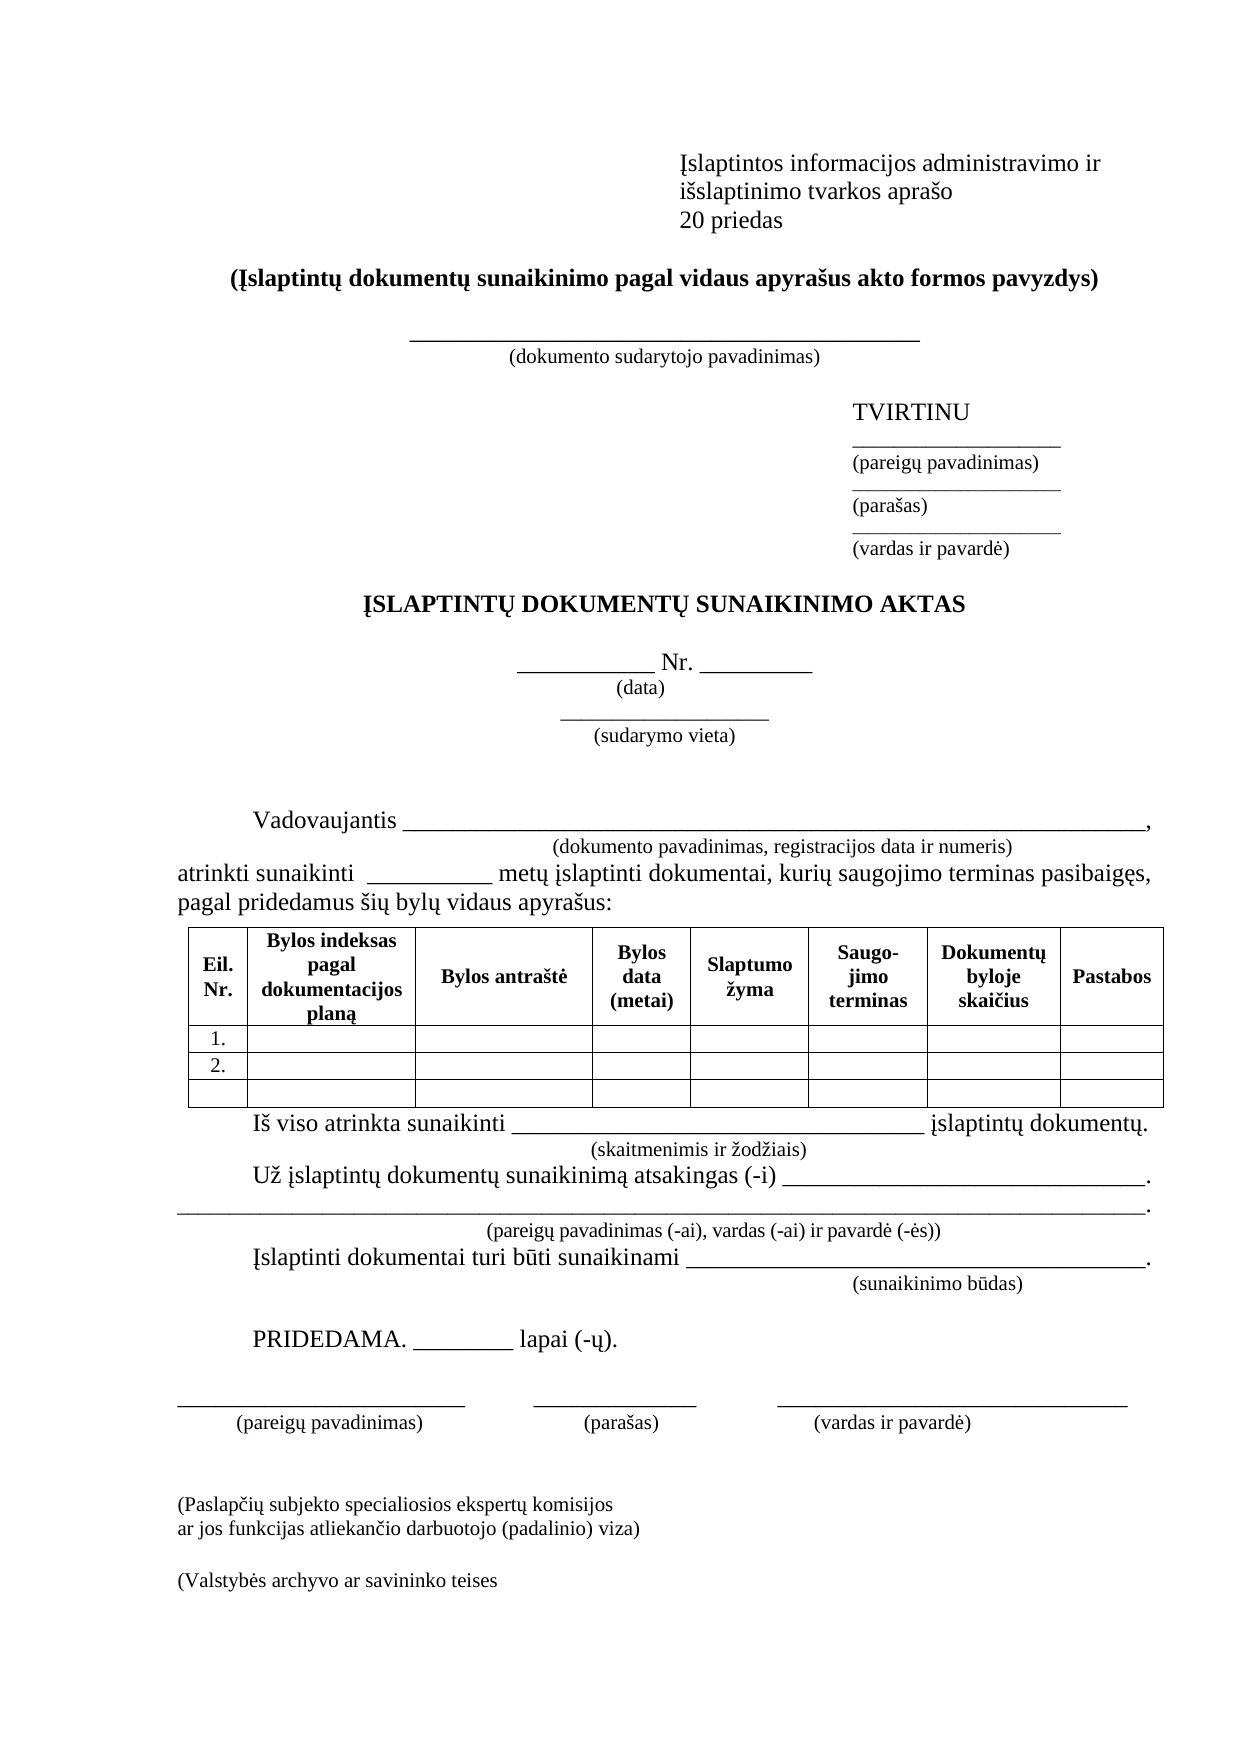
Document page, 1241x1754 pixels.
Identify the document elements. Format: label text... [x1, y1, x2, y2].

text _________________________ [852, 517, 1152, 536]
table_cell [1061, 1080, 1163, 1107]
text . [177, 1189, 1152, 1218]
table_header Dokumentų byloje skaičius [928, 928, 1060, 1024]
text (parašas) [852, 493, 1152, 517]
text (dokumento pavadinimas, registracijos data ir numeris) [477, 834, 1152, 858]
table_cell [416, 1053, 592, 1079]
text (sudarymo vieta) [177, 723, 1152, 747]
table_cell [691, 1080, 808, 1107]
text išslaptinimo tvarkos aprašo 20 priedas [679, 176, 1152, 234]
text (pareigų pavadinimas (-ai), vardas (-ai) ir pavardė (-ės)) [177, 1218, 1152, 1242]
table_cell [809, 1053, 927, 1079]
text ____________________ [852, 426, 1152, 450]
table_header Eil. Nr. [189, 928, 247, 1024]
table_cell [593, 1026, 690, 1052]
text (vardas ir pavardė) [852, 536, 1152, 560]
table_cell [248, 1080, 415, 1107]
table_header Slaptumo žyma [691, 928, 808, 1024]
table_header Bylos data (metai) [593, 928, 690, 1024]
table_cell [1061, 1053, 1163, 1079]
text (Įslaptintų dokumentų sunaikinimo pagal vidaus apyrašus akto formos pavyzdys) [177, 263, 1152, 291]
text ___________ Nr. _________ [177, 647, 1152, 675]
table_cell [248, 1026, 415, 1052]
text (dokumento sudarytojo pavadinimas) [177, 344, 1152, 368]
table_header Pastabos [1061, 928, 1163, 1024]
text (Valstybės archyvo ar savininko teises [177, 1568, 1152, 1592]
table_cell 2. [189, 1053, 247, 1079]
table_cell [928, 1080, 1060, 1107]
text TVIRTINU [852, 397, 1152, 426]
text Iš viso atrinkta sunaikinti _________________________________ įslaptintų dokumentų. [177, 1108, 1152, 1137]
table_cell [248, 1053, 415, 1079]
text (sunaikinimo būdas) [177, 1271, 1152, 1295]
table_header Saugo-jimo terminas [809, 928, 927, 1024]
table_header Bylos indeksas pagal dokumentacijos planą [248, 928, 415, 1024]
text (pareigų pavadinimas) [852, 450, 1152, 474]
text Vadovaujantis , [177, 805, 1152, 834]
text (data) [177, 675, 1152, 699]
table_cell [809, 1026, 927, 1052]
table_cell [691, 1053, 808, 1079]
table_cell [1061, 1026, 1163, 1052]
table_cell [593, 1053, 690, 1079]
table_cell [928, 1026, 1060, 1052]
text ĮSLAPTINTŲ DOKUMENTŲ SUNAIKINIMO AKTAS [177, 589, 1152, 618]
table_cell [416, 1026, 592, 1052]
table_cell [189, 1080, 247, 1107]
text _________________________ [852, 474, 1152, 493]
text PRIDEDAMA. ________ lapai (-ų). [177, 1324, 1152, 1352]
table_cell [928, 1053, 1060, 1079]
table_cell [691, 1026, 808, 1052]
text (pareigų pavadinimas) (parašas) (vardas ir pavardė) [177, 1410, 1152, 1434]
text _______________________ _____________ ____________________________ [177, 1381, 1152, 1410]
text Įslaptintos informacijos administravimo ir [679, 148, 1152, 176]
table_cell [416, 1080, 592, 1107]
text (Paslapčių subjekto specialiosios ekspertų komisijos [177, 1492, 1152, 1516]
table_cell [809, 1080, 927, 1107]
text _________________________________________________ [177, 320, 1152, 344]
text atrinkti sunaikinti __________ metų įslaptinti dokumentai, kurių saugojimo terminas pasibaigęs, pagal pridedamus šių bylų vidaus apyrašus: [177, 858, 1152, 915]
text ar jos funkcijas atliekančio darbuotojo (padalinio) viza) [177, 1516, 1152, 1540]
table_cell [593, 1080, 690, 1107]
text ____________________ [177, 699, 1152, 723]
table_header Bylos antraštė [416, 928, 592, 1024]
text Už įslaptintų dokumentų sunaikinimą atsakingas (-i) . [177, 1161, 1152, 1189]
text (skaitmenimis ir žodžiais) [177, 1137, 1152, 1161]
text Įslaptinti dokumentai turi būti sunaikinami . [177, 1242, 1152, 1271]
table_cell 1. [189, 1026, 247, 1052]
